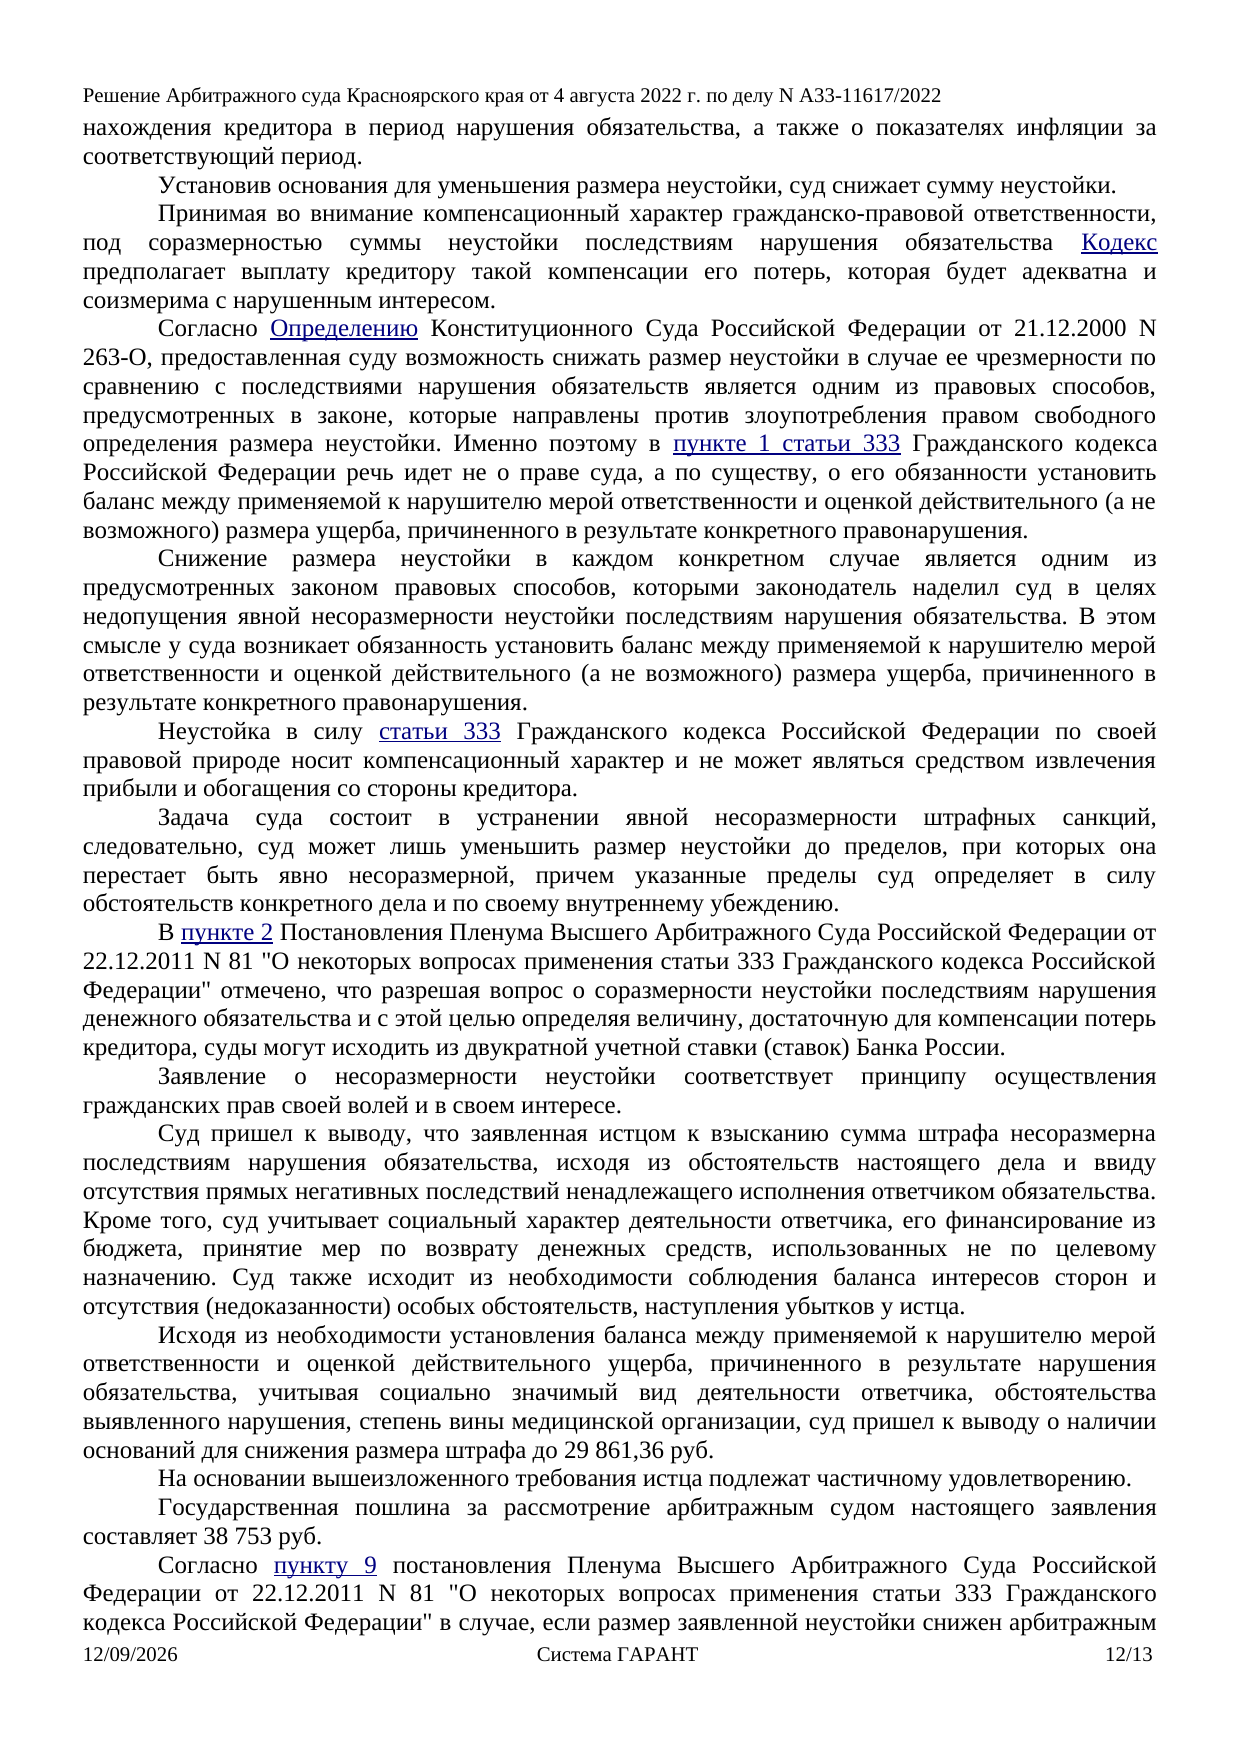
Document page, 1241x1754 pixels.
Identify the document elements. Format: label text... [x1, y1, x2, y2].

text Задача суда состоит в устранении явной несоразмерности штрафных санкций, следовательно, суд может лишь уменьшить размер неустойки до пределов, при которых она перестает быть явно несоразмерной, причем указанные пределы суд определяет в силу обстоятельств конкретного дела и по своему внутреннему убеждению. [83, 802, 1157, 917]
text Принимая во внимание компенсационный характер гражданско-правовой ответственности, под соразмерностью суммы неустойки последствиям нарушения обязательства Кодекс предполагает выплату кредитору такой компенсации его потерь, которая будет адекватна и соизмерима с нарушенным интересом. [83, 198, 1157, 313]
text Согласно Определению Конституционного Суда Российской Федерации от 21.12.2000 N 263-О, предоставленная суду возможность снижать размер неустойки в случае ее чрезмерности по сравнению с последствиями нарушения обязательств является одним из правовых способов, предусмотренных в законе, которые направлены против злоупотребления правом свободного определения размера неустойки. Именно поэтому в пункте 1 статьи 333 Гражданского кодекса Российской Федерации речь идет не о праве суда, а по существу, о его обязанности установить баланс между применяемой к нарушителю мерой ответственности и оценкой действительного (а не возможного) размера ущерба, причиненного в результате конкретного правонарушения. [83, 313, 1157, 543]
text В пункте 2 Постановления Пленума Высшего Арбитражного Суда Российской Федерации от 22.12.2011 N 81 "О некоторых вопросах применения статьи 333 Гражданского кодекса Российской Федерации" отмечено, что разрешая вопрос о соразмерности неустойки последствиям нарушения денежного обязательства и с этой целью определяя величину, достаточную для компенсации потерь кредитора, суды могут исходить из двукратной учетной ставки (ставок) Банка России. [83, 917, 1157, 1061]
text Неустойка в силу статьи 333 Гражданского кодекса Российской Федерации по своей правовой природе носит компенсационный характер и не может являться средством извлечения прибыли и обогащения со стороны кредитора. [83, 716, 1157, 802]
text Суд пришел к выводу, что заявленная истцом к взысканию сумма штрафа несоразмерна последствиям нарушения обязательства, исходя из обстоятельств настоящего дела и ввиду отсутствия прямых негативных последствий ненадлежащего исполнения ответчиком обязательства. Кроме того, суд учитывает социальный характер деятельности ответчика, его финансирование из бюджета, принятие мер по возврату денежных средств, использованных не по целевому назначению. Суд также исходит из необходимости соблюдения баланса интересов сторон и отсутствия (недоказанности) особых обстоятельств, наступления убытков у истца. [83, 1118, 1157, 1320]
text Исходя из необходимости установления баланса между применяемой к нарушителю мерой ответственности и оценкой действительного ущерба, причиненного в результате нарушения обязательства, учитывая социально значимый вид деятельности ответчика, обстоятельства выявленного нарушения, степень вины медицинской организации, суд пришел к выводу о наличии оснований для снижения размера штрафа до 29 861,36 руб. [83, 1320, 1157, 1463]
text На основании вышеизложенного требования истца подлежат частичному удовлетворению. [83, 1463, 1157, 1492]
text Государственная пошлина за рассмотрение арбитражным судом настоящего заявления составляет 38 753 руб. [83, 1492, 1157, 1550]
text Снижение размера неустойки в каждом конкретном случае является одним из предусмотренных законом правовых способов, которыми законодатель наделил суд в целях недопущения явной несоразмерности неустойки последствиям нарушения обязательства. В этом смысле у суда возникает обязанность установить баланс между применяемой к нарушителю мерой ответственности и оценкой действительного (а не возможного) размера ущерба, причиненного в результате конкретного правонарушения. [83, 543, 1157, 716]
text Заявление о несоразмерности неустойки соответствует принципу осуществления гражданских прав своей волей и в своем интересе. [83, 1061, 1157, 1118]
text Согласно пункту 9 постановления Пленума Высшего Арбитражного Суда Российской Федерации от 22.12.2011 N 81 "О некоторых вопросах применения статьи 333 Гражданского кодекса Российской Федерации" в случае, если размер заявленной неустойки снижен арбитражным [83, 1550, 1157, 1636]
text нахождения кредитора в период нарушения обязательства, а также о показателях инфляции за соответствующий период. [83, 112, 1157, 170]
text Установив основания для уменьшения размера неустойки, суд снижает сумму неустойки. [83, 170, 1157, 198]
